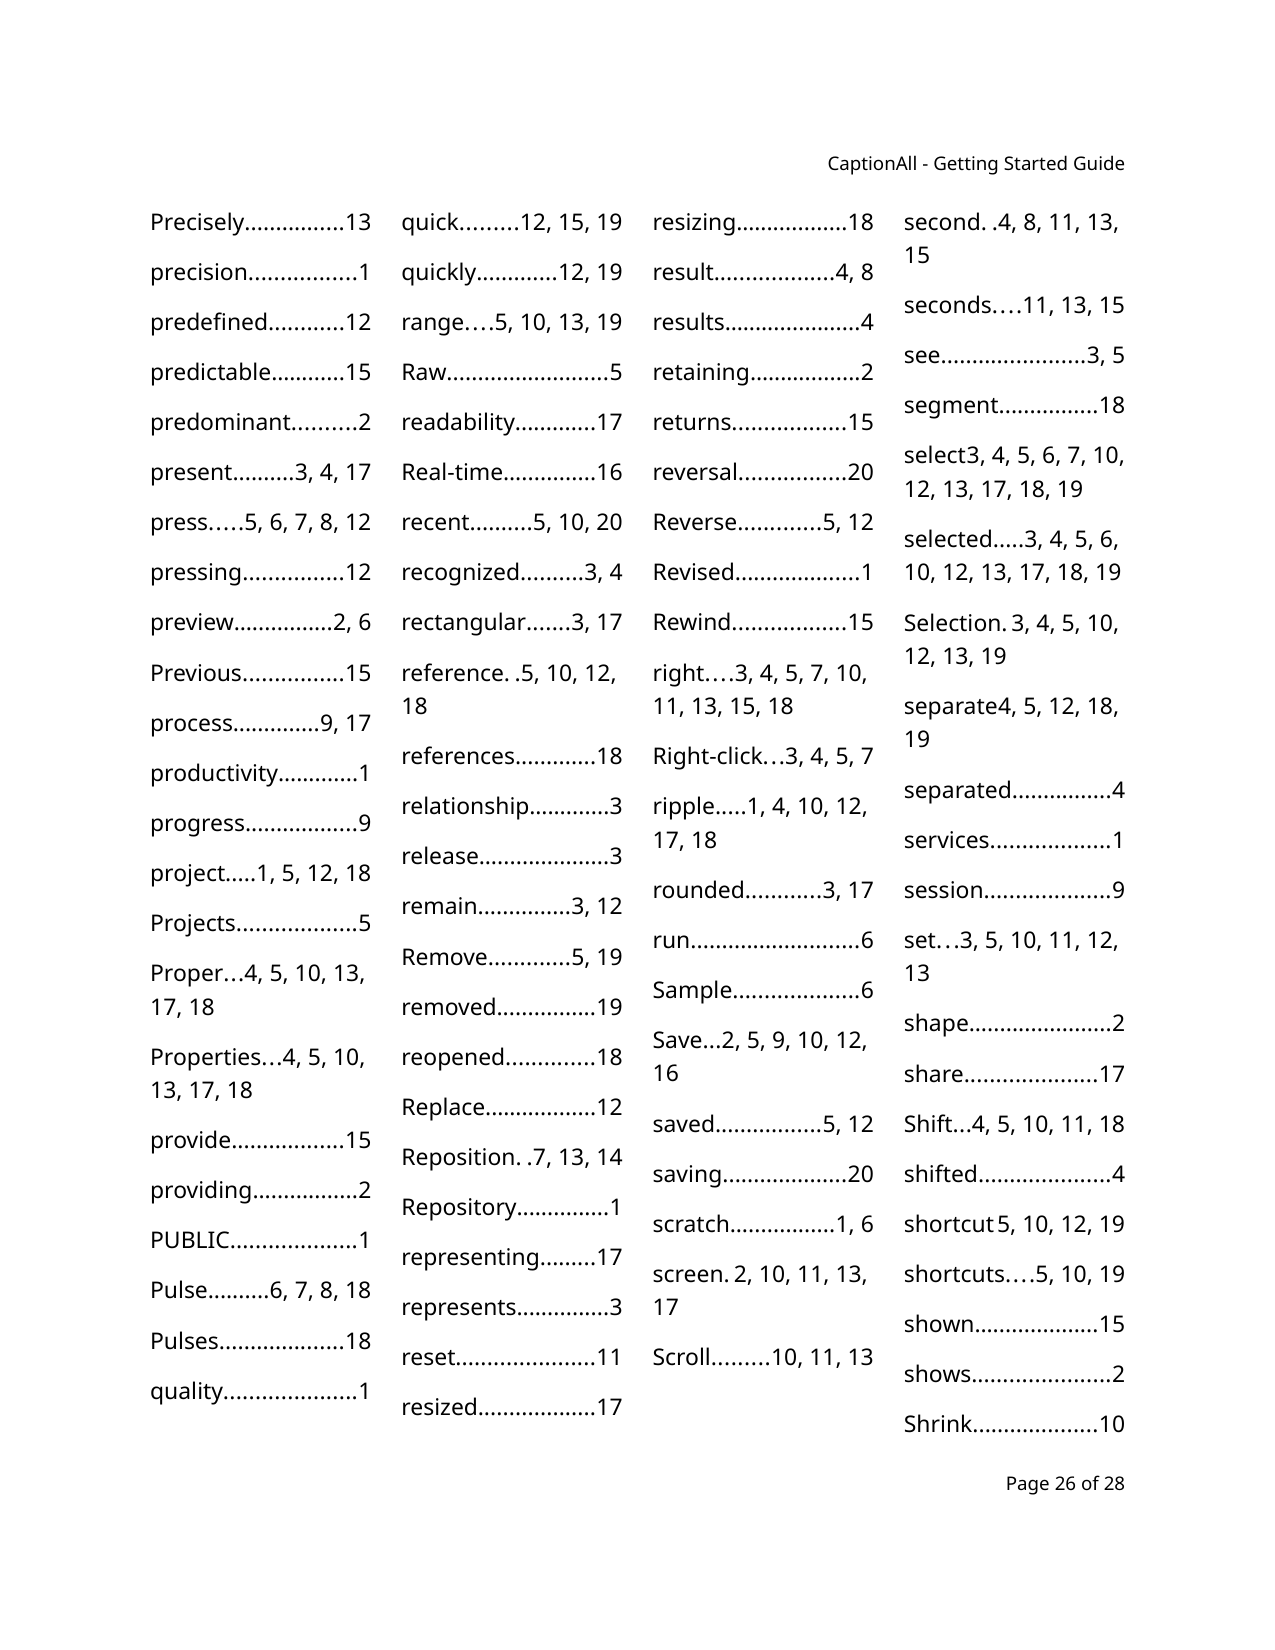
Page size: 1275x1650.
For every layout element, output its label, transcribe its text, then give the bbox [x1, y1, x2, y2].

text rectangular 3, 17 [401, 606, 622, 638]
text references 18 [401, 740, 622, 771]
text Raw 5 [401, 356, 622, 387]
text press 5, 6, 7, 8, 12 [150, 506, 371, 537]
text saved 5, 12 [652, 1107, 874, 1139]
text Save 2, 5, 9, 10, 12, 16 [652, 1024, 874, 1089]
text see 3, 5 [904, 339, 1125, 370]
text Reposition 7, 13, 14 [401, 1141, 622, 1172]
text reversal 20 [652, 456, 874, 487]
text screen 2, 10, 11, 13, 17 [652, 1258, 874, 1322]
text Repository 1 [401, 1191, 622, 1222]
text retaining 2 [652, 356, 874, 387]
text services 1 [904, 824, 1125, 855]
text results 4 [652, 306, 874, 337]
text pressing 12 [150, 556, 371, 587]
text Proper 4, 5, 10, 13, 17, 18 [150, 957, 371, 1022]
text shifted 4 [904, 1158, 1125, 1189]
text relationship 3 [401, 790, 622, 821]
text resizing 18 [652, 206, 874, 237]
text run 6 [652, 924, 874, 955]
text represents 3 [401, 1291, 622, 1322]
text Revised 1 [652, 556, 874, 587]
text second 4, 8, 11, 13, 15 [904, 206, 1125, 270]
text PUBLIC 1 [150, 1224, 371, 1256]
text predefined 12 [150, 306, 371, 337]
text present 3, 4, 17 [150, 456, 371, 487]
text returns 15 [652, 406, 874, 437]
text Rewind 15 [652, 606, 874, 638]
text project 1, 5, 12, 18 [150, 857, 371, 888]
text selected 3, 4, 5, 6, 10, 12, 13, 17, 18, 19 [904, 523, 1125, 588]
text Precisely 13 [150, 206, 371, 237]
text session 9 [904, 874, 1125, 905]
text segment 18 [904, 389, 1125, 421]
text result 4, 8 [652, 256, 874, 287]
text Properties 4, 5, 10, 13, 17, 18 [150, 1041, 371, 1105]
text Selection 3, 4, 5, 10, 12, 13, 19 [904, 606, 1125, 671]
text shortcuts 5, 10, 19 [904, 1258, 1125, 1289]
text recognized 3, 4 [401, 556, 622, 587]
text Sample 6 [652, 974, 874, 1005]
text Shift 4, 5, 10, 11, 18 [904, 1108, 1125, 1139]
text Real-time 16 [401, 456, 622, 487]
text Right-click 3, 4, 5, 7 [652, 740, 874, 771]
text readability 17 [401, 406, 622, 437]
text Scroll 10, 11, 13 [652, 1341, 874, 1373]
text provide 15 [150, 1124, 371, 1155]
text precision 1 [150, 256, 371, 287]
text share 17 [904, 1057, 1125, 1089]
text right 3, 4, 5, 7, 10, 11, 13, 15, 18 [652, 656, 874, 721]
text quick 12, 15, 19 [401, 206, 622, 237]
text shape 2 [904, 1007, 1125, 1039]
text range 5, 10, 13, 19 [401, 306, 622, 337]
text select 3, 4, 5, 6, 7, 10, 12, 13, 17, 18, 19 [904, 439, 1125, 504]
text shown 15 [904, 1308, 1125, 1339]
text separate 4, 5, 12, 18, 19 [904, 690, 1125, 755]
text productivity 1 [150, 757, 371, 788]
text removed 19 [401, 991, 622, 1022]
text process 9, 17 [150, 707, 371, 738]
text remain 3, 12 [401, 890, 622, 922]
text scratch 1, 6 [652, 1208, 874, 1239]
text Remove 5, 19 [401, 940, 622, 972]
text resized 17 [401, 1391, 622, 1423]
text saving 20 [652, 1158, 874, 1189]
text predictable 15 [150, 356, 371, 387]
text ripple 1, 4, 10, 12, 17, 18 [652, 790, 874, 855]
text reset 11 [401, 1341, 622, 1372]
text preview 2, 6 [150, 606, 371, 638]
text set 3, 5, 10, 11, 12, 13 [904, 924, 1125, 988]
text shows 2 [904, 1358, 1125, 1389]
text progress 9 [150, 807, 371, 838]
text release 3 [401, 840, 622, 871]
text representing 17 [401, 1241, 622, 1272]
text providing 2 [150, 1174, 371, 1206]
text recent 5, 10, 20 [401, 506, 622, 537]
text Pulse 6, 7, 8, 18 [150, 1274, 371, 1306]
text Reverse 5, 12 [652, 506, 874, 537]
text quickly 12, 19 [401, 256, 622, 287]
text predominant 2 [150, 406, 371, 437]
text Previous 15 [150, 656, 371, 688]
text Pulses 18 [150, 1324, 371, 1356]
text quality 1 [150, 1375, 371, 1406]
text rounded 3, 17 [652, 874, 874, 905]
text Shrink 10 [904, 1408, 1125, 1439]
text Replace 12 [401, 1091, 622, 1122]
text reference 5, 10, 12, 18 [401, 656, 622, 721]
text shortcut 5, 10, 12, 19 [904, 1208, 1125, 1239]
text seconds 11, 13, 15 [904, 289, 1125, 320]
text Projects 5 [150, 907, 371, 938]
text reopened 18 [401, 1041, 622, 1072]
text separated 4 [904, 773, 1125, 805]
